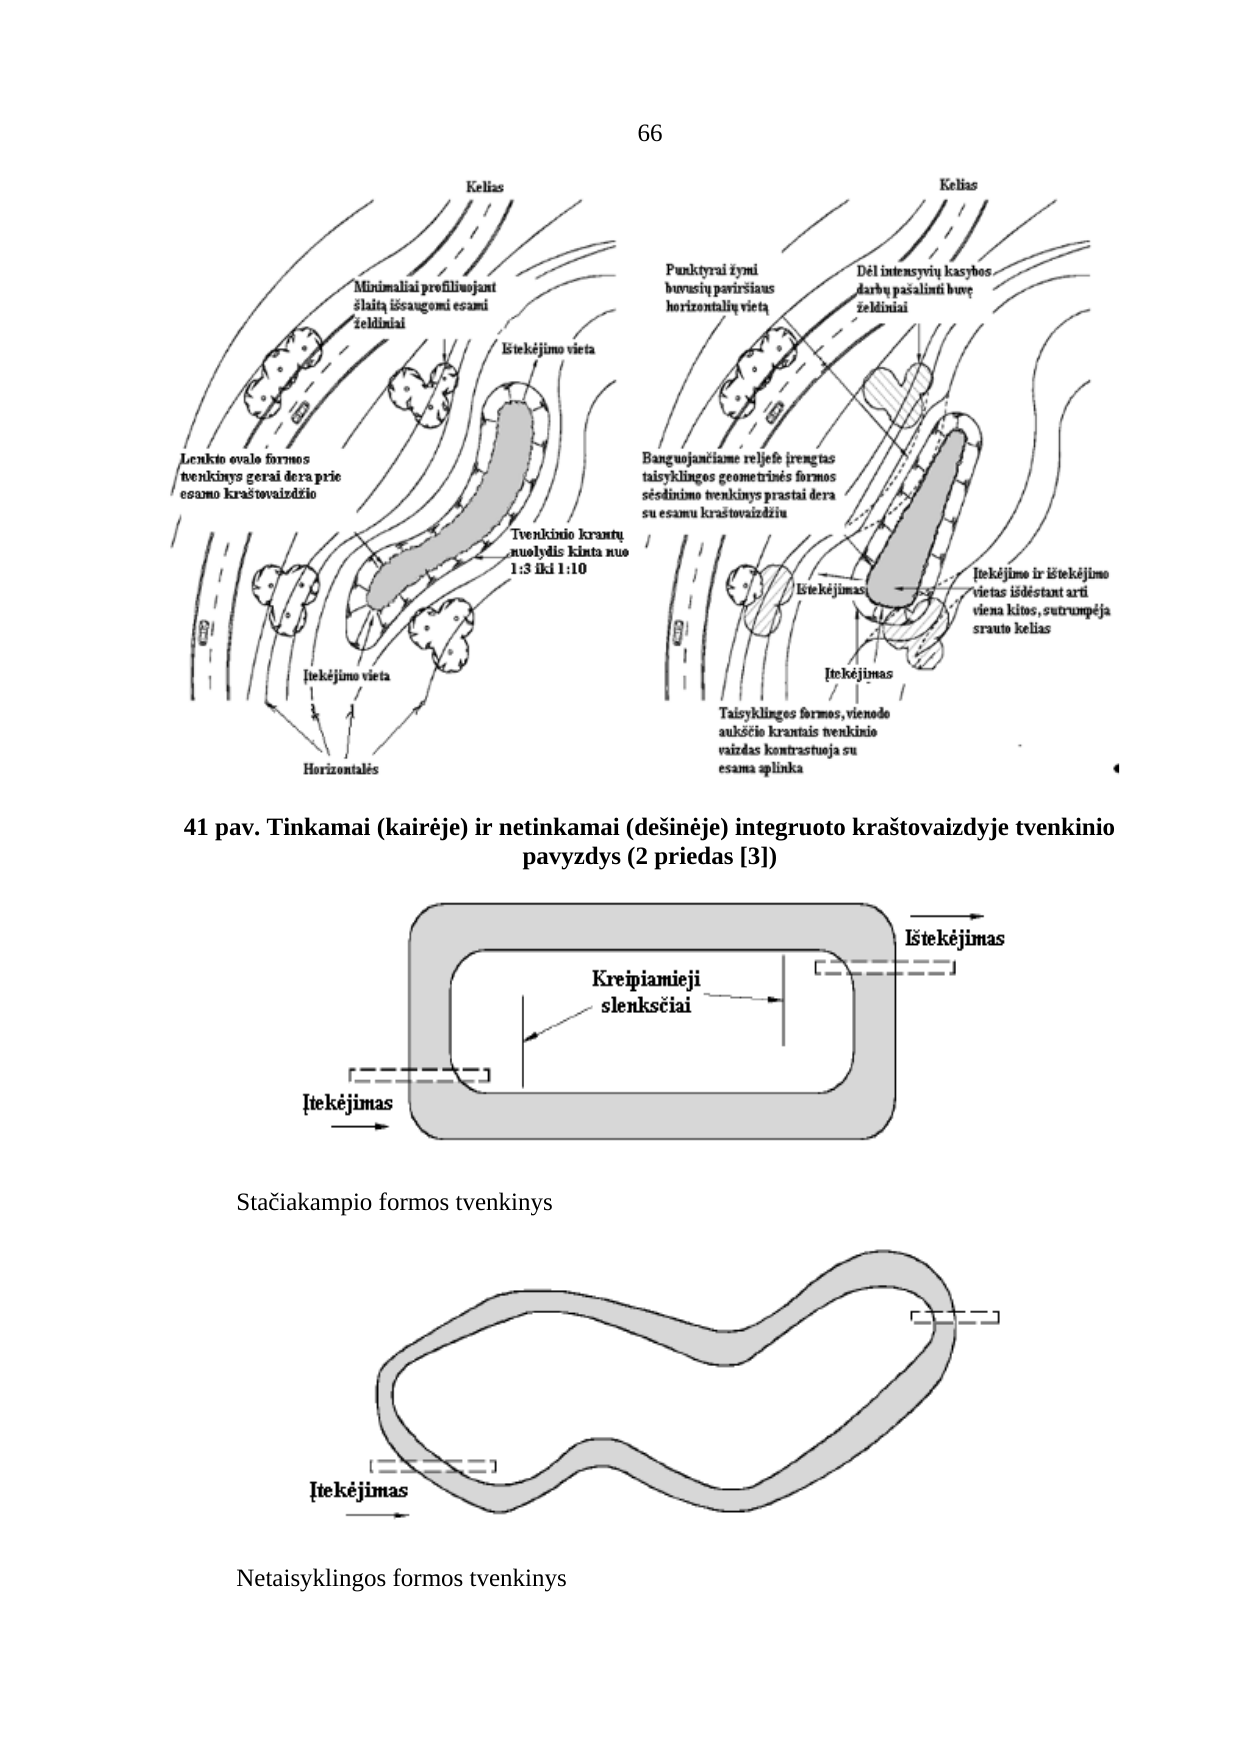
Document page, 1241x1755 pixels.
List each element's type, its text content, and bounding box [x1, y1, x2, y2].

text 41 pav. Tinkamai (kairėje) ir netinkamai (dešinėje) integruoto kraštovaizdyje tvenkinio pavyzdys (2 priedas [3]) [177, 812, 1122, 870]
text Netaisyklingos formos tvenkinys [177, 1563, 1122, 1592]
text Stačiakampio formos tvenkinys [177, 1187, 1122, 1215]
